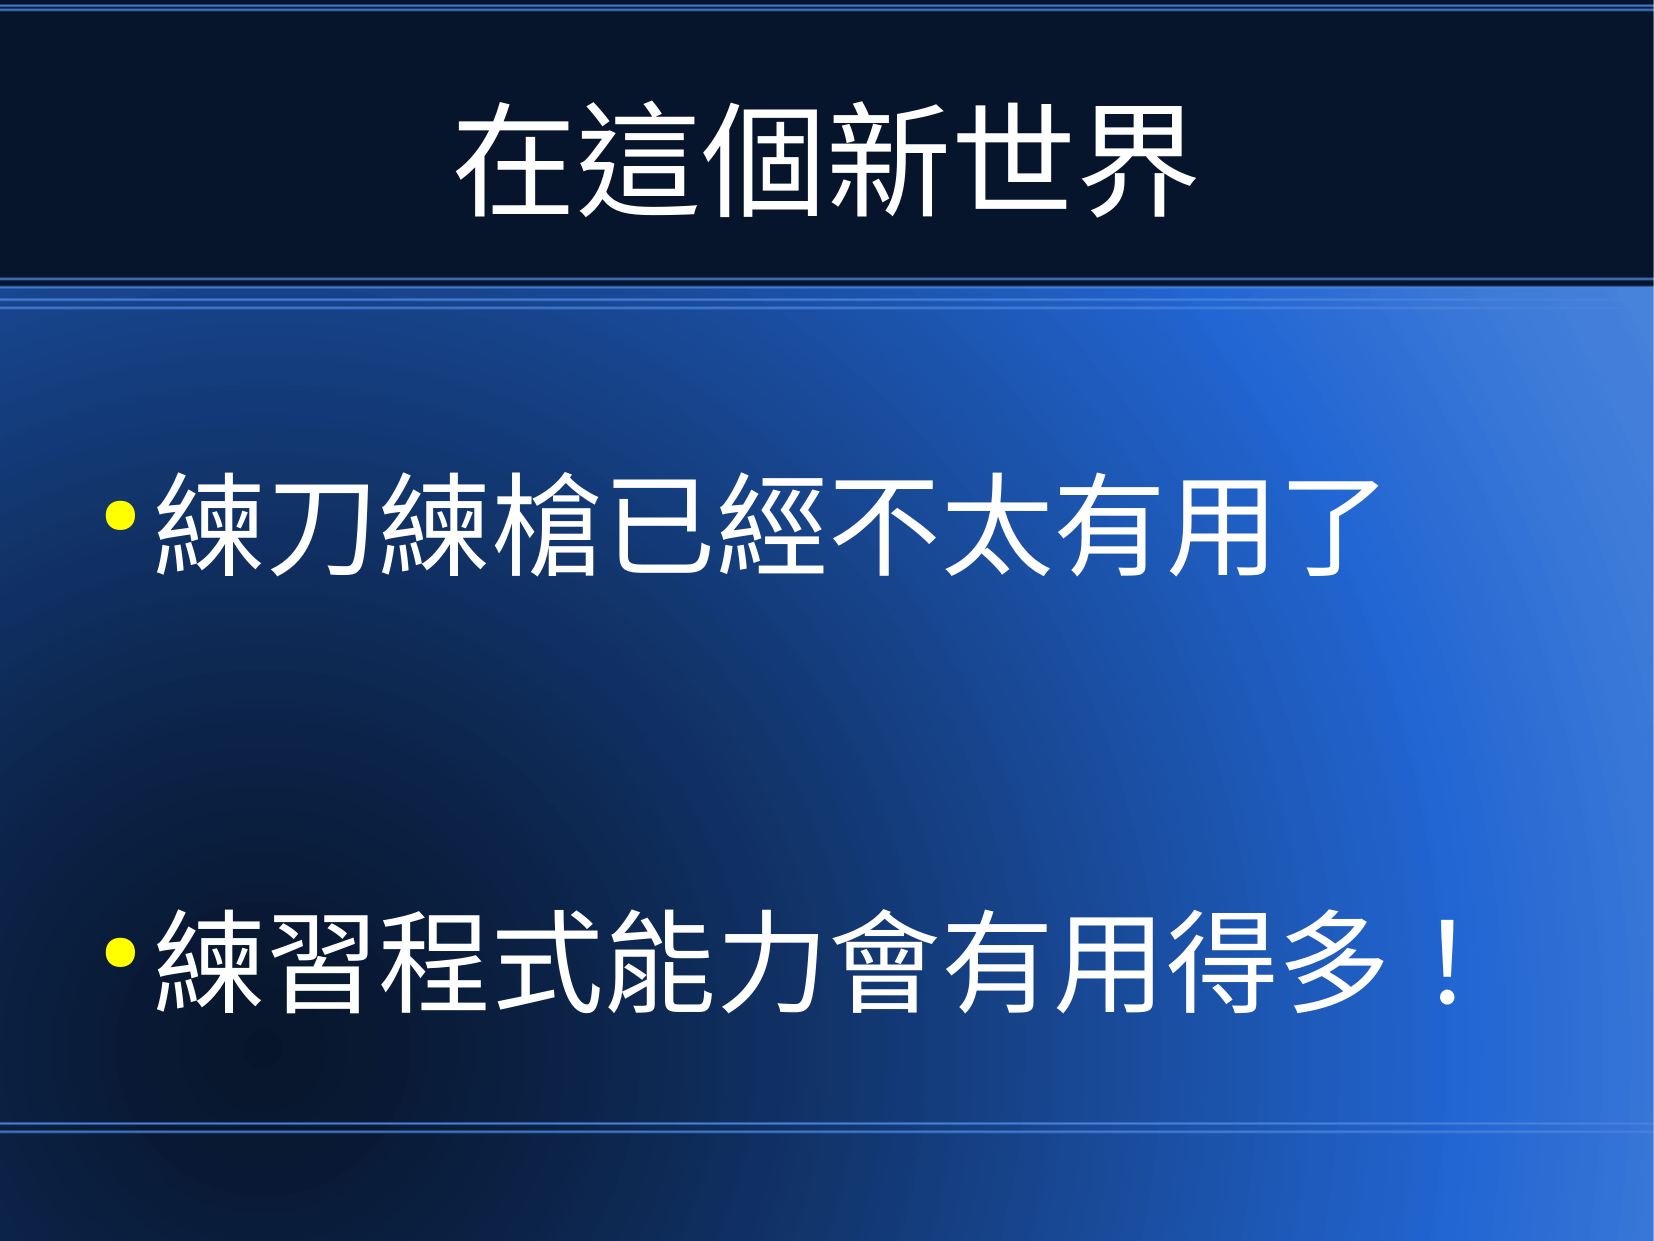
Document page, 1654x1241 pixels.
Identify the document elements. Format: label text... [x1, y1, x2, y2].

list 練刀練槍已經不太有用了 練習程式能力會有用得多！ [82, 355, 1571, 1241]
title 在這個新世界 [82, 49, 1571, 257]
picture [0, 0, 1654, 1241]
